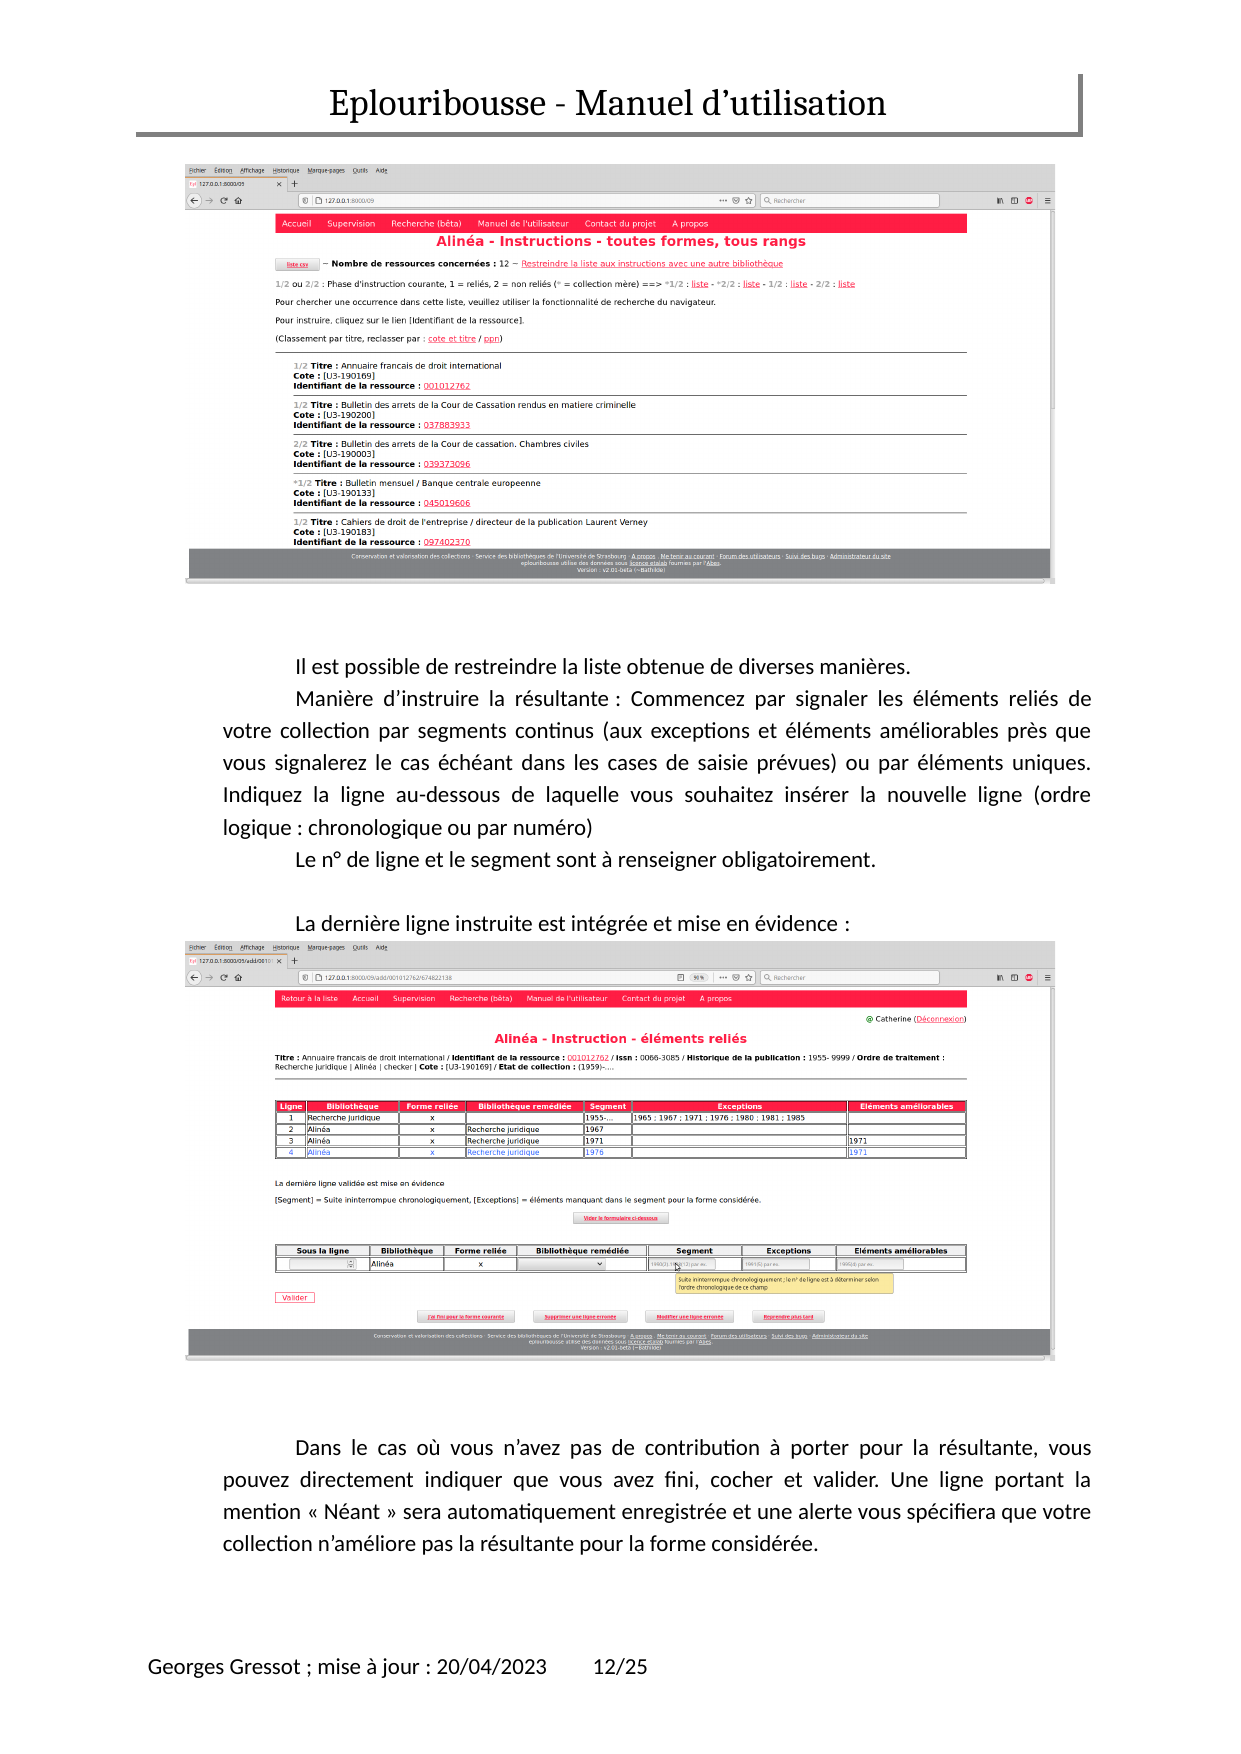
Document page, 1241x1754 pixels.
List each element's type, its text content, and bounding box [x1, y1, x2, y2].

list La dernière ligne instruite est intégrée et mise en évidence : [223, 909, 1093, 937]
list Manière d’instruire la résultante : Commencez par signaler les éléments reliés de votre collection par segments continus (aux exceptions et éléments améliorables près que vous signalerez le cas échéant dans les cases de saisie prévues) ou par éléments uniques. Indiquez la ligne au-dessous de laquelle vous souhaitez insérer la nouvelle ligne (ordre logique : chronologique ou par numéro) [223, 684, 1093, 841]
picture [185, 941, 1055, 1361]
list Dans le cas où vous n’avez pas de contribution à porter pour la résultante, vous pouvez directement indiquer que vous avez fini, cocher et valider. Une ligne portant la mention « Néant » sera automatiquement enregistrée et une alerte vous spécifiera que votre collection n’améliore pas la résultante pour la forme considérée. [223, 1433, 1093, 1557]
list Il est possible de restreindre la liste obtenue de diverses manières. [223, 652, 1093, 680]
list Le n° de ligne et le segment sont à renseigner obligatoirement. [223, 845, 1093, 873]
picture [185, 164, 1055, 584]
